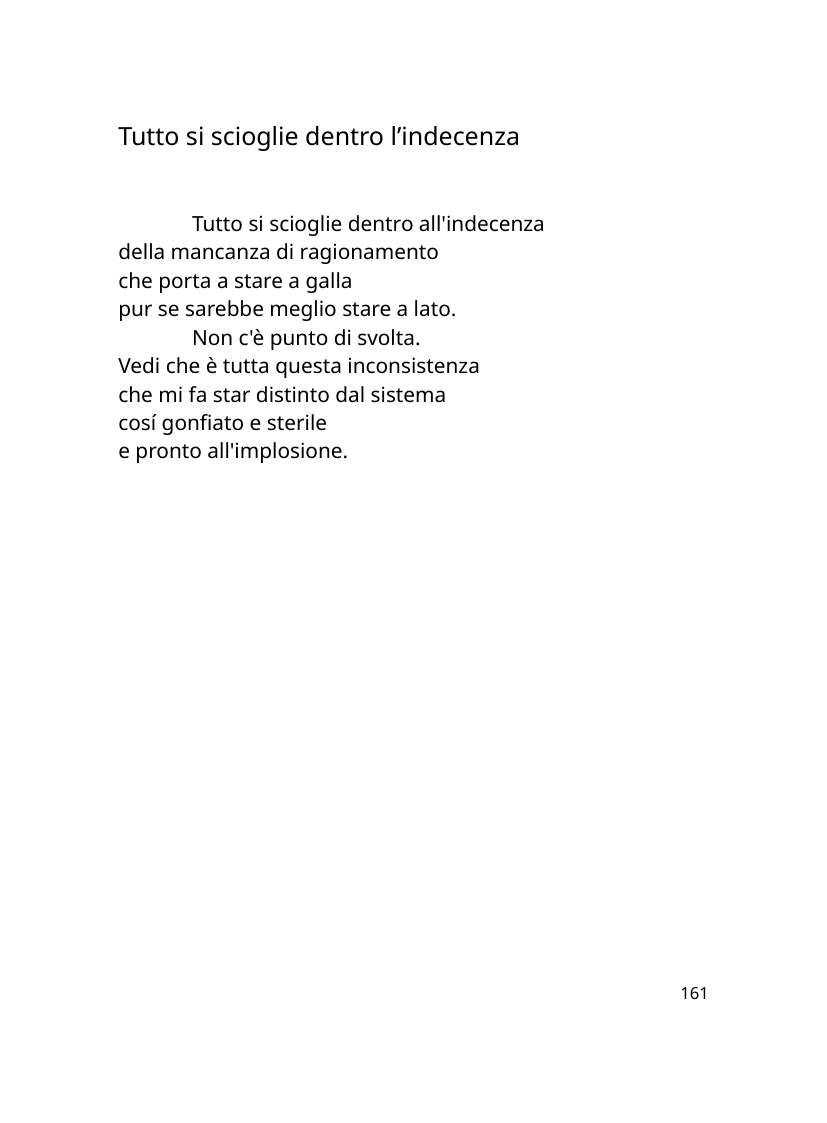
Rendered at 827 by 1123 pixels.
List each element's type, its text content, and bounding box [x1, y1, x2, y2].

text Non c'è punto di svolta. [118, 323, 709, 351]
text che porta a stare a galla [118, 266, 709, 294]
text pur se sarebbe meglio stare a lato. [118, 294, 709, 323]
text della mancanza di ragionamento [118, 237, 709, 266]
subtitle Tutto si scioglie dentro l’indecenza [118, 118, 709, 152]
text Vedi che è tutta questa inconsistenza [118, 351, 709, 380]
text e pronto all'implosione. [118, 437, 709, 465]
text che mi fa star distinto dal sistema [118, 380, 709, 408]
text cosí gonfiato e sterile [118, 408, 709, 437]
text Tutto si scioglie dentro all'indecenza [118, 209, 709, 237]
